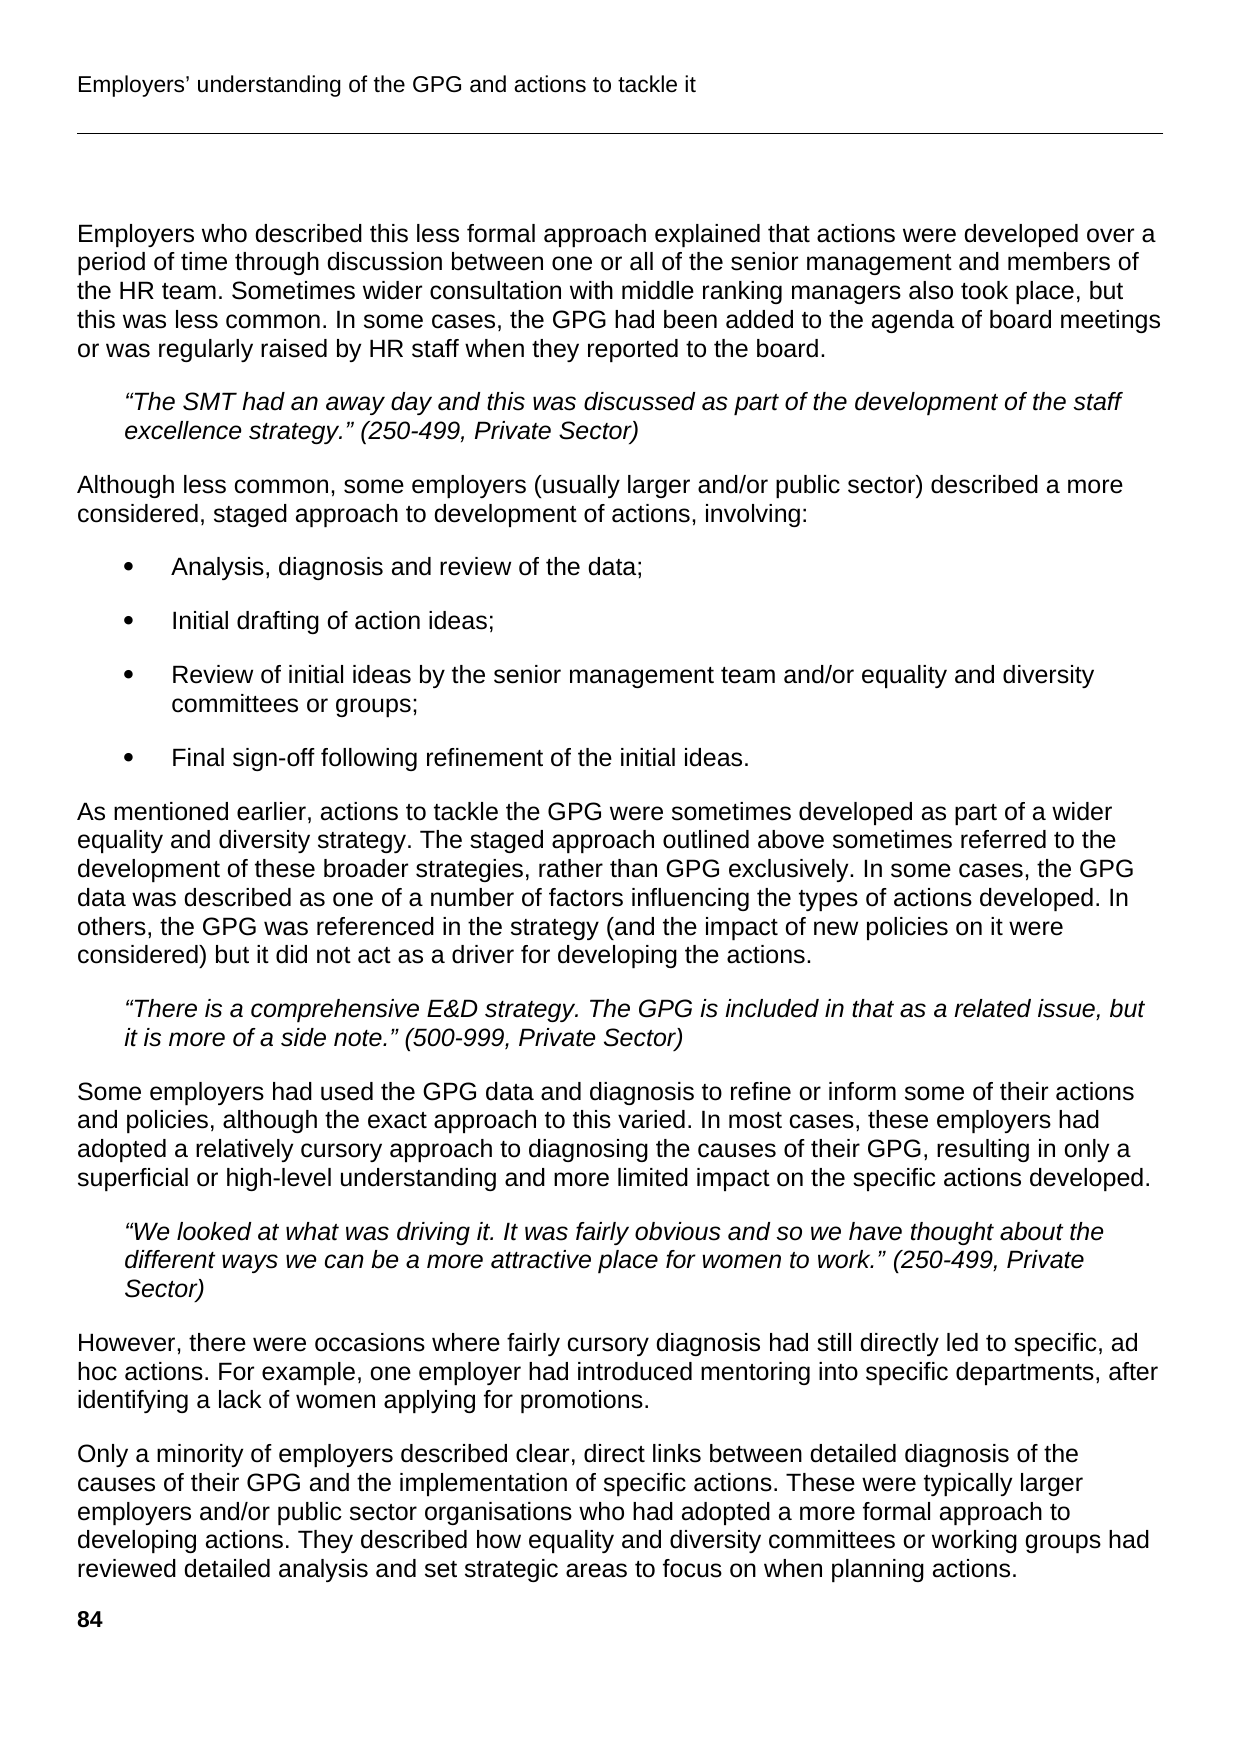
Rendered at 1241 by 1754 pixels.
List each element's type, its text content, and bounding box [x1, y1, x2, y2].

text Employers who described this less formal approach explained that actions were developed over a period of time through discussion between one or all of the senior management and members of the HR team. Sometimes wider consultation with middle ranking managers also took place, but this was less common. In some cases, the GPG had been added to the agenda of board meetings or was regularly raised by HR staff when they reported to the board. [77, 218, 1163, 362]
text “There is a comprehensive E&D strategy. The GPG is included in that as a related issue, but it is more of a side note.” (500-999, Private Sector) [124, 994, 1163, 1051]
text “We looked at what was driving it. It was fairly obvious and so we have thought about the different ways we can be a more attractive place for women to work.” (250-499, Private Sector) [124, 1216, 1163, 1303]
text Some employers had used the GPG data and diagnosis to refine or inform some of their actions and policies, although the exact approach to this varied. In most cases, these employers had adopted a relatively cursory approach to diagnosing the causes of their GPG, resulting in only a superficial or high-level understanding and more limited impact on the specific actions developed. [77, 1076, 1163, 1191]
list Review of initial ideas by the senior management team and/or equality and diversity committees or groups; [124, 660, 1163, 718]
list Analysis, diagnosis and review of the data; [124, 552, 1163, 581]
list Final sign-off following refinement of the initial ideas. [124, 743, 1163, 771]
text Only a minority of employers described clear, direct links between detailed diagnosis of the causes of their GPG and the implementation of specific actions. These were typically larger employers and/or public sector organisations who had adopted a more formal approach to developing actions. They described how equality and diversity committees or working groups had reviewed detailed analysis and set strategic areas to focus on when planning actions. [77, 1439, 1163, 1583]
text Although less common, some employers (usually larger and/or public sector) described a more considered, staged approach to development of actions, involving: [77, 470, 1163, 527]
text “The SMT had an away day and this was discussed as part of the development of the staff excellence strategy.” (250-499, Private Sector) [124, 387, 1163, 445]
list Initial drafting of action ideas; [124, 606, 1163, 635]
text As mentioned earlier, actions to tackle the GPG were sometimes developed as part of a wider equality and diversity strategy. The staged approach outlined above sometimes referred to the development of these broader strategies, rather than GPG exclusively. In some cases, the GPG data was described as one of a number of factors influencing the types of actions developed. In others, the GPG was referenced in the strategy (and the impact of new policies on it were considered) but it did not act as a driver for developing the actions. [77, 796, 1163, 969]
text However, there were occasions where fairly cursory diagnosis had still directly led to specific, ad hoc actions. For example, one employer had introduced mentoring into specific departments, after identifying a lack of women applying for promotions. [77, 1328, 1163, 1414]
